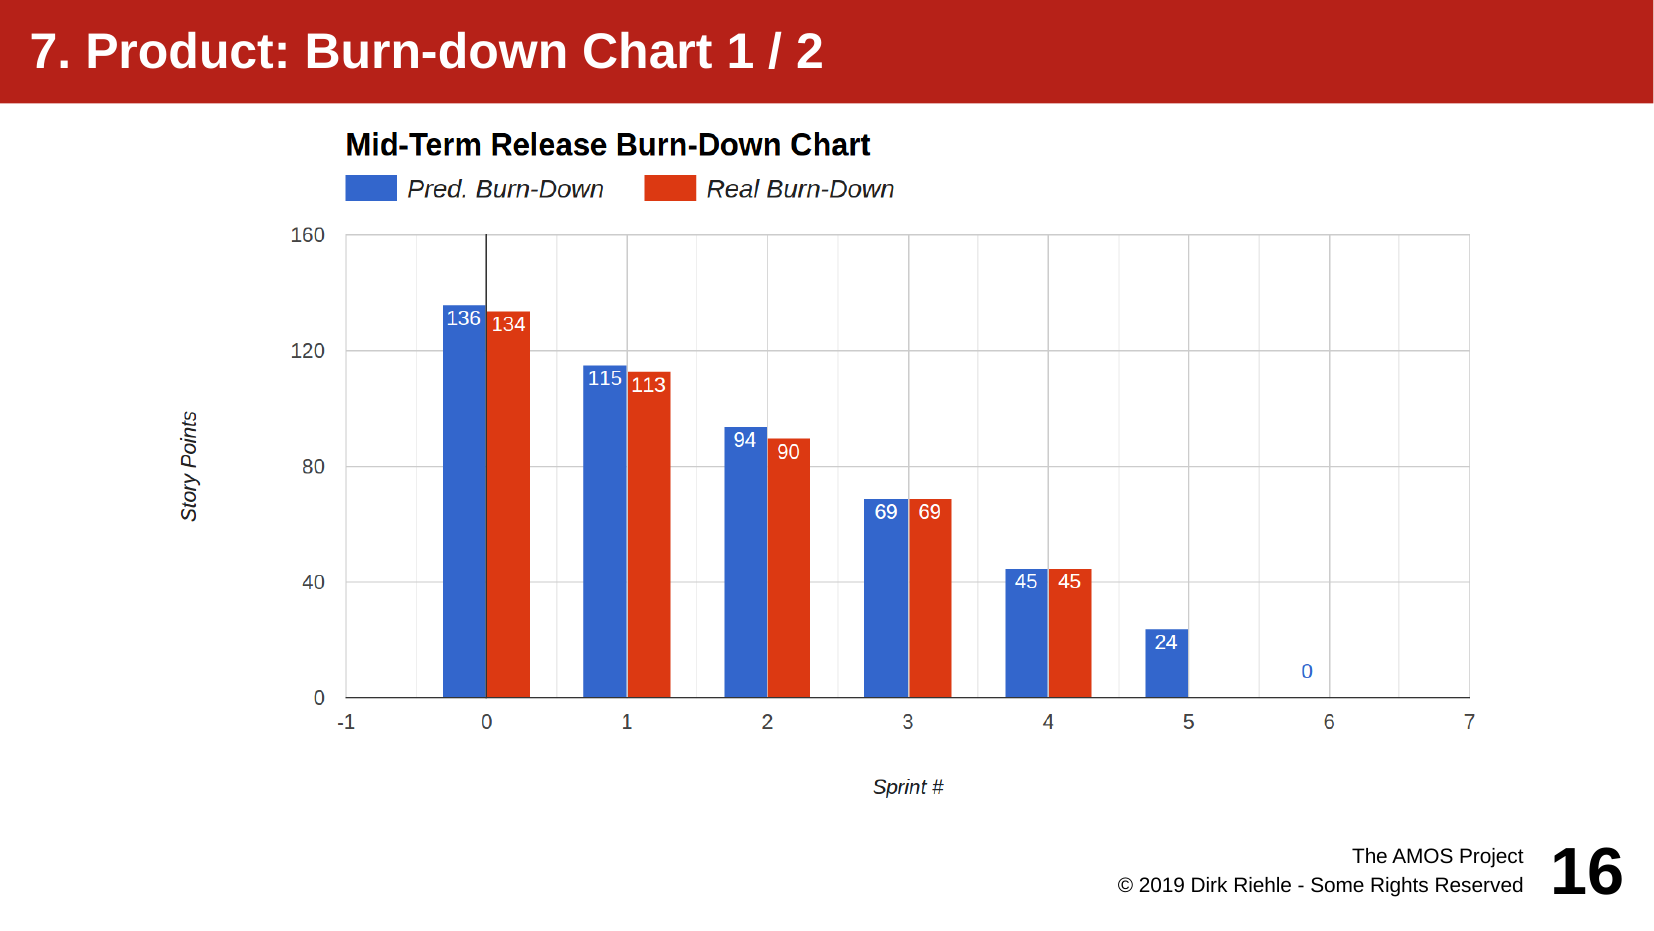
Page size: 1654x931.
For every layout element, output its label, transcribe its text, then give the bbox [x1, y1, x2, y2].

picture [179, 132, 1475, 798]
title 7. Product: Burn-down Chart 1 / 2 [0, 0, 1654, 104]
